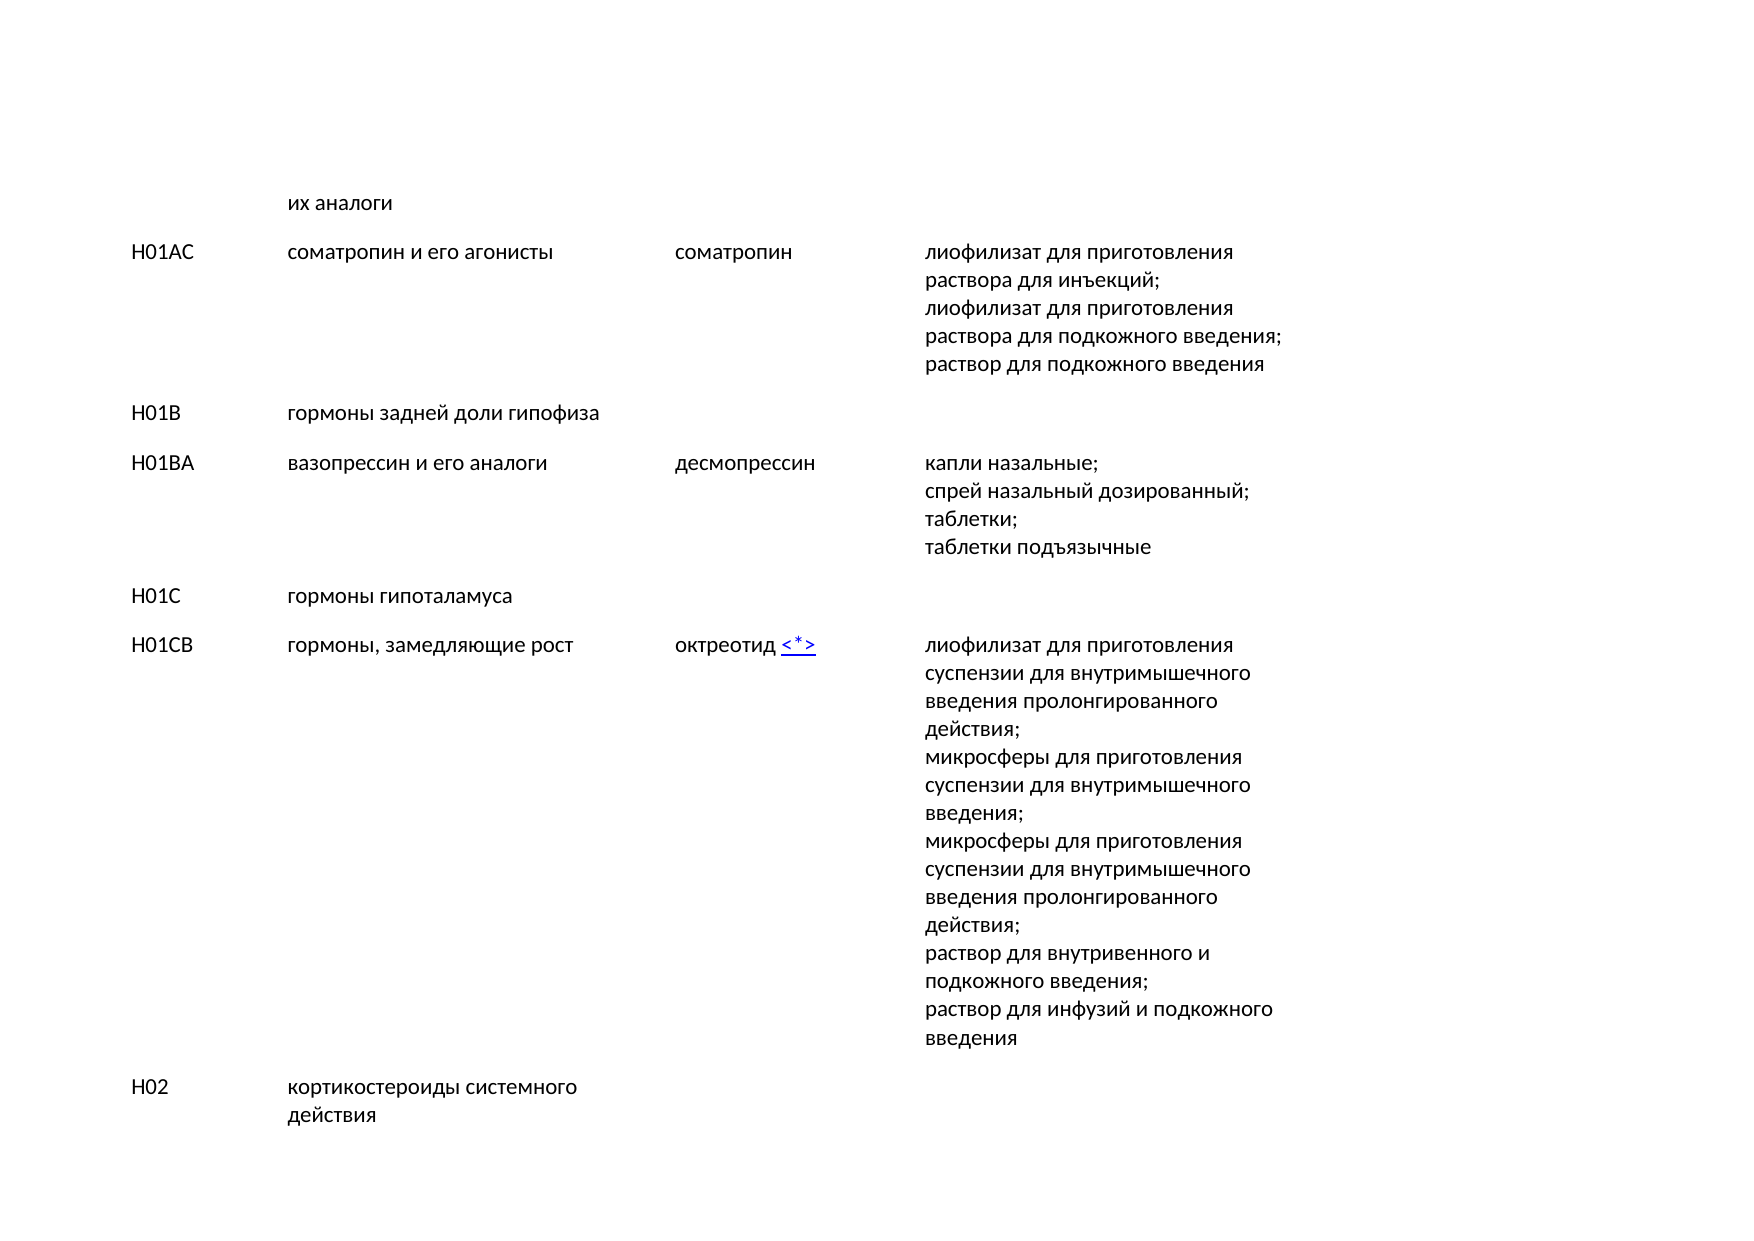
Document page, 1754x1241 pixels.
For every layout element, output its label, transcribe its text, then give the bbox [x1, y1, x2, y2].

table_cell [668, 1061, 918, 1138]
table_cell H02 [125, 1061, 281, 1138]
table_cell H01B [125, 388, 281, 437]
table_cell вазопрессин и его аналоги [281, 437, 668, 570]
table_cell гормоны, замедляющие рост [281, 620, 668, 1061]
table_cell H01CB [125, 620, 281, 1061]
table_cell лиофилизат для приготовления суспензии для внутримышечного введения пролонгированного действия; микросферы для приготовления суспензии для внутримышечного введения; микросферы для приготовления суспензии для внутримышечного введения пролонгированного действия; раствор для внутривенного и подкожного введения; раствор для инфузий и подкожного введения [918, 620, 1306, 1061]
table_cell [668, 388, 918, 437]
table_cell капли назальные; спрей назальный дозированный; таблетки; таблетки подъязычные [918, 437, 1306, 570]
table_cell [918, 570, 1306, 620]
table_cell H01BA [125, 437, 281, 570]
table_cell [668, 570, 918, 620]
table_cell десмопрессин [668, 437, 918, 570]
table_cell [125, 177, 281, 226]
table_cell [918, 388, 1306, 437]
table_cell соматропин и его агонисты [281, 226, 668, 388]
table_cell [668, 177, 918, 226]
table_cell их аналоги [281, 177, 668, 226]
table_cell соматропин [668, 226, 918, 388]
table_cell гормоны задней доли гипофиза [281, 388, 668, 437]
table_cell H01C [125, 570, 281, 620]
table_cell гормоны гипоталамуса [281, 570, 668, 620]
table_cell [918, 1061, 1306, 1138]
table_cell [918, 177, 1306, 226]
table_cell H01AC [125, 226, 281, 388]
table_cell октреотид <*> [668, 620, 918, 1061]
table_cell кортикостероиды системного действия [281, 1061, 668, 1138]
table_cell лиофилизат для приготовления раствора для инъекций; лиофилизат для приготовления раствора для подкожного введения; раствор для подкожного введения [918, 226, 1306, 388]
